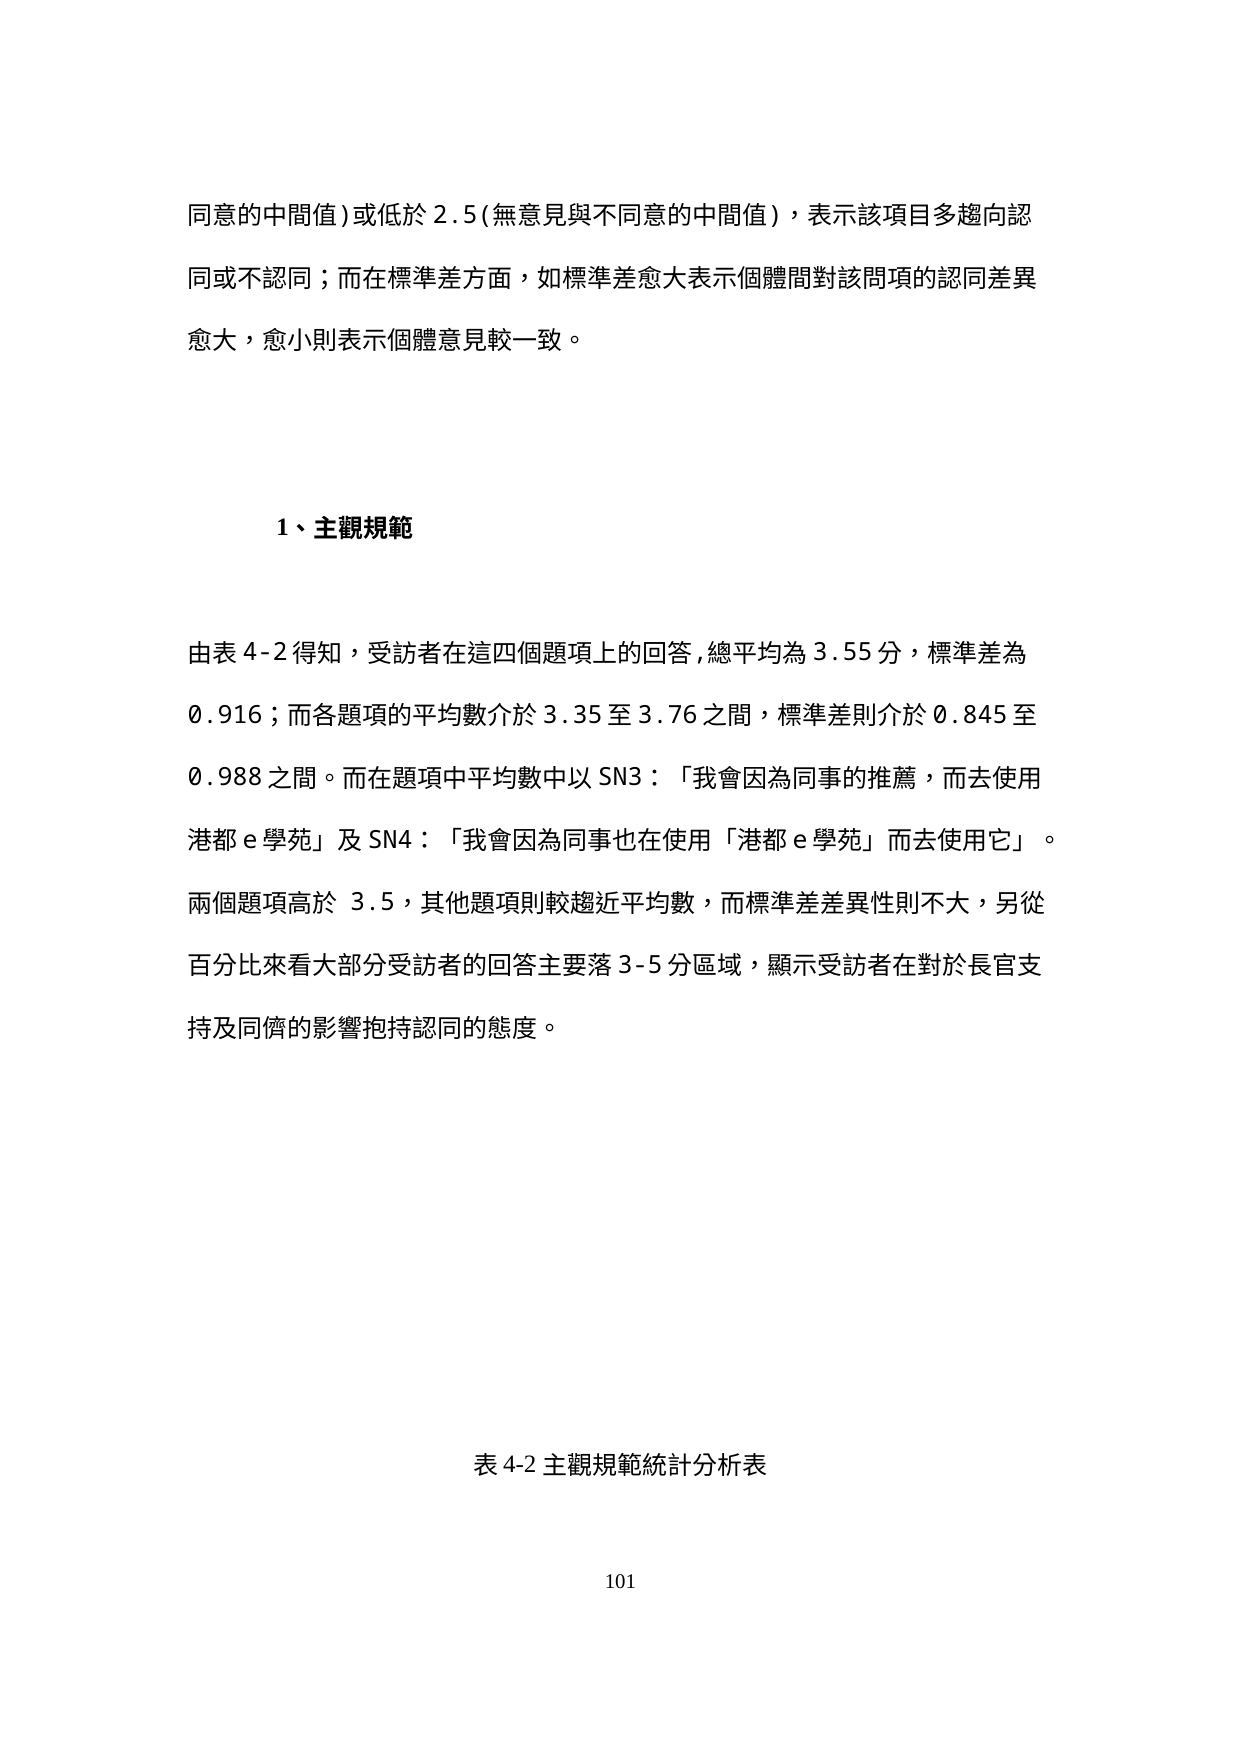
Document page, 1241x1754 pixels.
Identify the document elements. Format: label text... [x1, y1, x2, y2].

text 由表4-2得知，受訪者在這四個題項上的回答,總平均為3.55分，標準差為 0.916；而各題項的平均數介於3.35至3.76之間，標準差則介於0.845至0.988之間。而在題項中平均數中以SN3：「我會因為同事的推薦，而去使用港都e學苑」及SN4：「我會因為同事也在使用「港都e學苑」而去使用它」。兩個題項高於 3.5，其他題項則較趨近平均數，而標準差差異性則不大，另從百分比來看大部分受訪者的回答主要落3-5分區域，顯示受訪者在對於長官支持及同儕的影響抱持認同的態度。 [187, 609, 1053, 1047]
subtitle 主觀規範 [276, 484, 1053, 547]
text 表4-2 主觀規範統計分析表 [187, 1422, 1053, 1484]
text 同意的中間值)或低於2.5(無意見與不同意的中間值)，表示該項目多趨向認同或不認同；而在標準差方面，如標準差愈大表示個體間對該問項的認同差異愈大，愈小則表示個體意見較一致。 [187, 172, 1053, 359]
